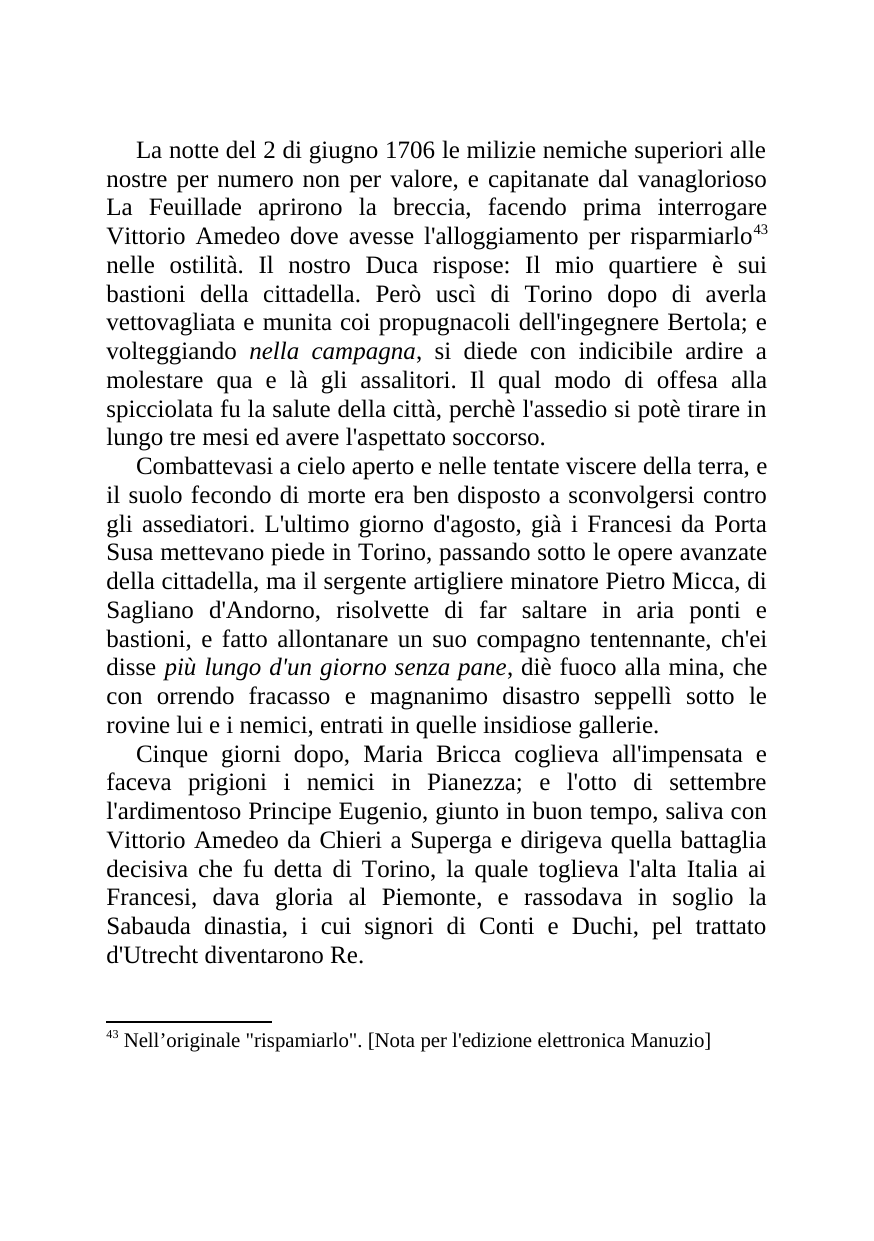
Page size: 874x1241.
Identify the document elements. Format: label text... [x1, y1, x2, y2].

text Combattevasi a cielo aperto e nelle tentate viscere della terra, e il suolo fecondo di morte era ben disposto a sconvolgersi contro gli assediatori. L'ultimo giorno d'agosto, già i Francesi da Porta Susa mettevano piede in Torino, passando sotto le opere avanzate della cittadella, ma il sergente artigliere minatore Pietro Micca, di Sagliano d'Andorno, risolvette di far saltare in aria ponti e bastioni, e fatto allontanare un suo compagno tentennante, ch'ei disse più lungo d'un giorno senza pane, diè fuoco alla mina, che con orrendo fracasso e magnanimo disastro seppellì sotto le rovine lui e i nemici, entrati in quelle insidiose gallerie. [106, 451, 768, 739]
text Nell’originale "rispamiarlo". [Nota per l'edizione elettronica Manuzio] [106, 1028, 768, 1052]
text Cinque giorni dopo, Maria Bricca coglieva all'impensata e faceva prigioni i nemici in Pianezza; e l'otto di settembre l'ardimentoso Principe Eugenio, giunto in buon tempo, saliva con Vittorio Amedeo da Chieri a Superga e dirigeva quella battaglia decisiva che fu detta di Torino, la quale toglieva l'alta Italia ai Francesi, dava gloria al Piemonte, e rassodava in soglio la Sabauda dinastia, i cui signori di Conti e Duchi, pel trattato d'Utrecht diventarono Re. [106, 739, 768, 969]
text La notte del 2 di giugno 1706 le milizie nemiche superiori alle nostre per numero non per valore, e capitanate dal vanaglorioso La Feuillade aprirono la breccia, facendo prima interrogare Vittorio Amedeo dove avesse l'alloggiamento per risparmiarlo nelle ostilità. Il nostro Duca rispose: Il mio quartiere è sui bastioni della cittadella. Però uscì di Torino dopo di averla vettovagliata e munita coi propugnacoli dell'ingegnere Bertola; e volteggiando nella campagna, si diede con indicibile ardire a molestare qua e là gli assalitori. Il qual modo di offesa alla spicciolata fu la salute della città, perchè l'assedio si potè tirare in lungo tre mesi ed avere l'aspettato soccorso. [106, 135, 768, 451]
